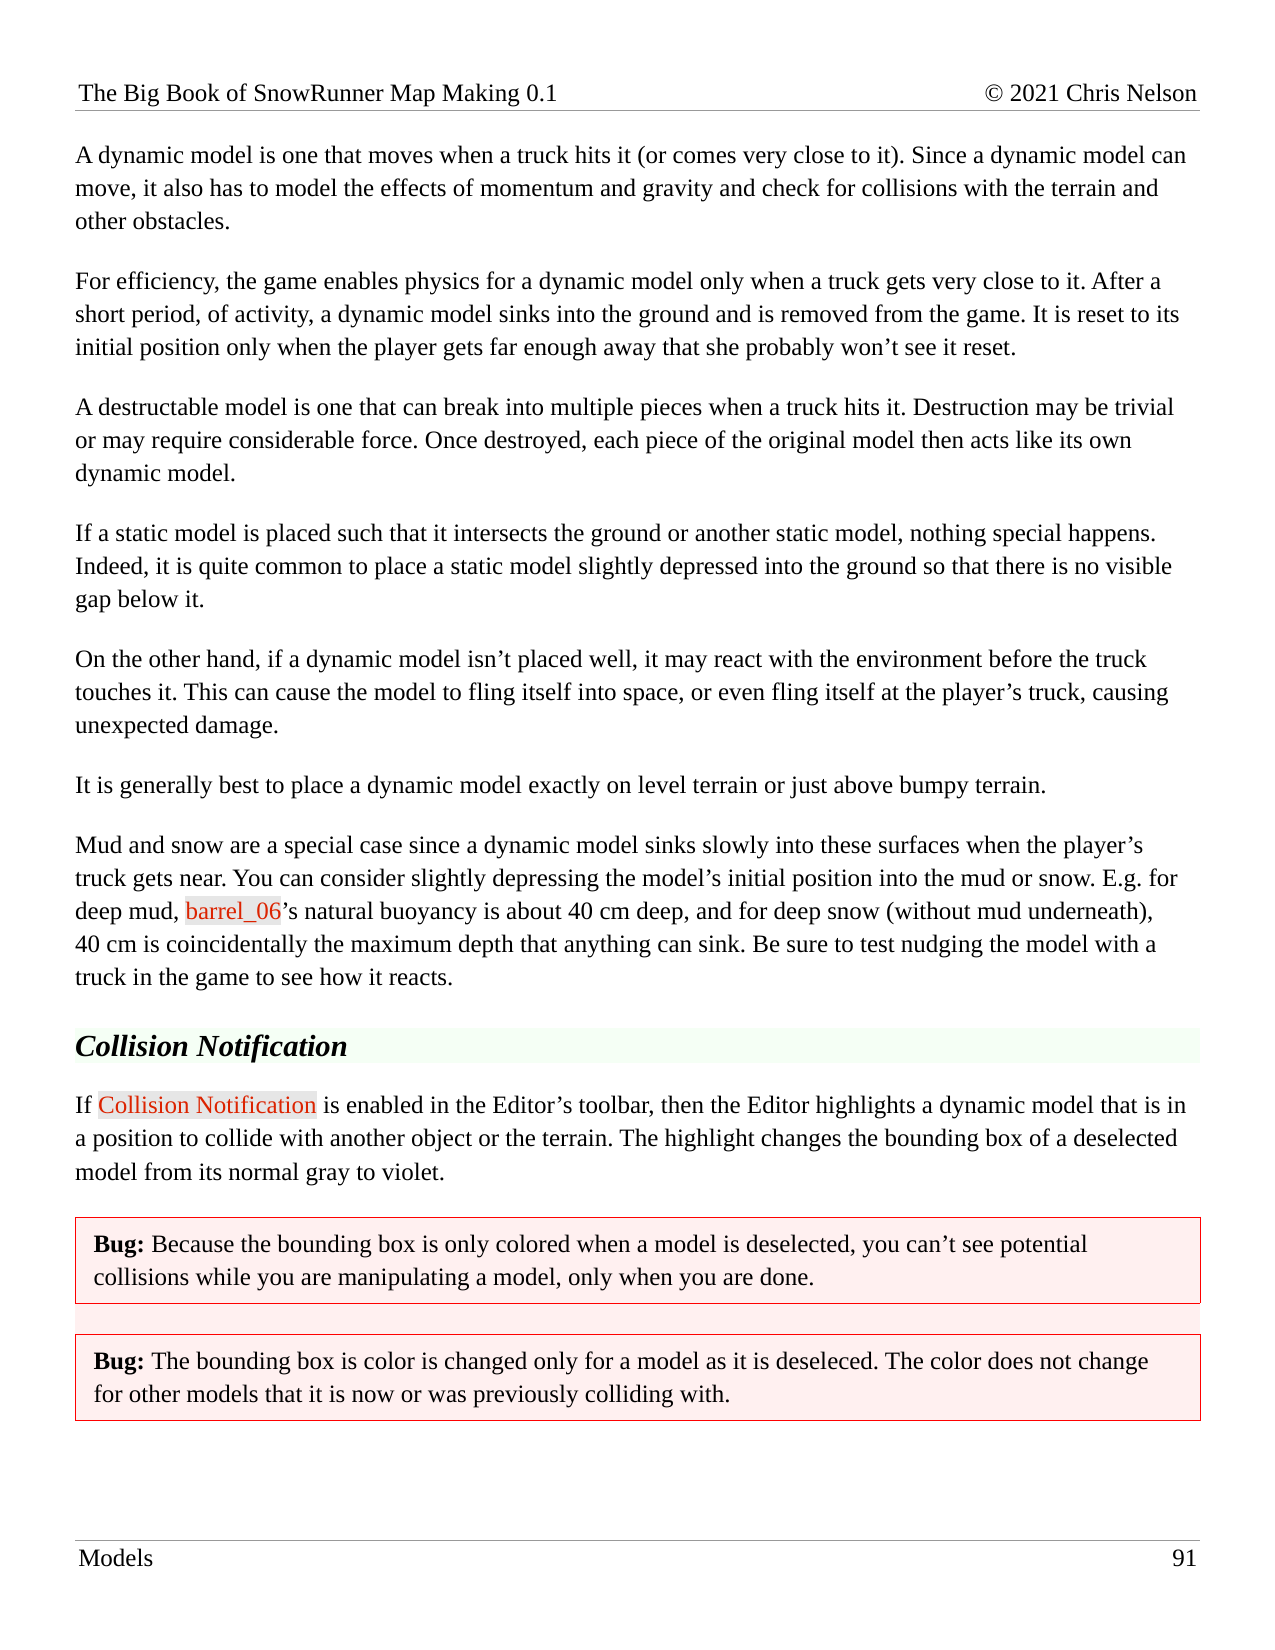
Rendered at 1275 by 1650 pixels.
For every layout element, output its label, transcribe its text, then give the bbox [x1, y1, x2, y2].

list Because the bounding box is only colored when a model is deselected, you can’t see potential collisions while you are manipulating a model, only when you are done. [76, 1218, 1200, 1303]
text For efficiency, the game enables physics for a dynamic model only when a truck gets very close to it. After a short period, of activity, a dynamic model sinks into the ground and is removed from the game. It is reset to its initial position only when the player gets far enough away that she probably won’t see it reset. [75, 266, 1200, 361]
text A dynamic model is one that moves when a truck hits it (or comes very close to it). Since a dynamic model can move, it also has to model the effects of momentum and gravity and check for collisions with the terrain and other obstacles. [75, 140, 1200, 235]
text It is generally best to place a dynamic model exactly on level terrain or just above bumpy terrain. [75, 770, 1200, 799]
subtitle Collision Notification [75, 1028, 1200, 1063]
list The bounding box is color is changed only for a model as it is deseleced. The color does not change for other models that it is now or was previously colliding with. [76, 1335, 1200, 1420]
text Mud and snow are a special case since a dynamic model sinks slowly into these surfaces when the player’s truck gets near. You can consider slightly depressing the model’s initial position into the mud or snow. E.g. for deep mud, barrel_06’s natural buoyancy is about 40 cm deep, and for deep snow (without mud underneath), 40 cm is coincidentally the maximum depth that anything can sink. Be sure to test nudging the model with a truck in the game to see how it reacts. [75, 830, 1200, 991]
text On the other hand, if a dynamic model isn’t placed well, it may react with the environment before the truck touches it. This can cause the model to fling itself into space, or even fling itself at the player’s truck, causing unexpected damage. [75, 644, 1200, 739]
text A destructable model is one that can break into multiple pieces when a truck hits it. Destruction may be trivial or may require considerable force. Once destroyed, each piece of the original model then acts like its own dynamic model. [75, 392, 1200, 487]
text If Collision Notification is enabled in the Editor’s toolbar, then the Editor highlights a dynamic model that is in a position to collide with another object or the terrain. The highlight changes the bounding box of a deselected model from its normal gray to violet. [75, 1091, 1200, 1185]
text If a static model is placed such that it intersects the ground or another static model, nothing special happens. Indeed, it is quite common to place a static model slightly depressed into the ground so that there is no visible gap below it. [75, 518, 1200, 613]
